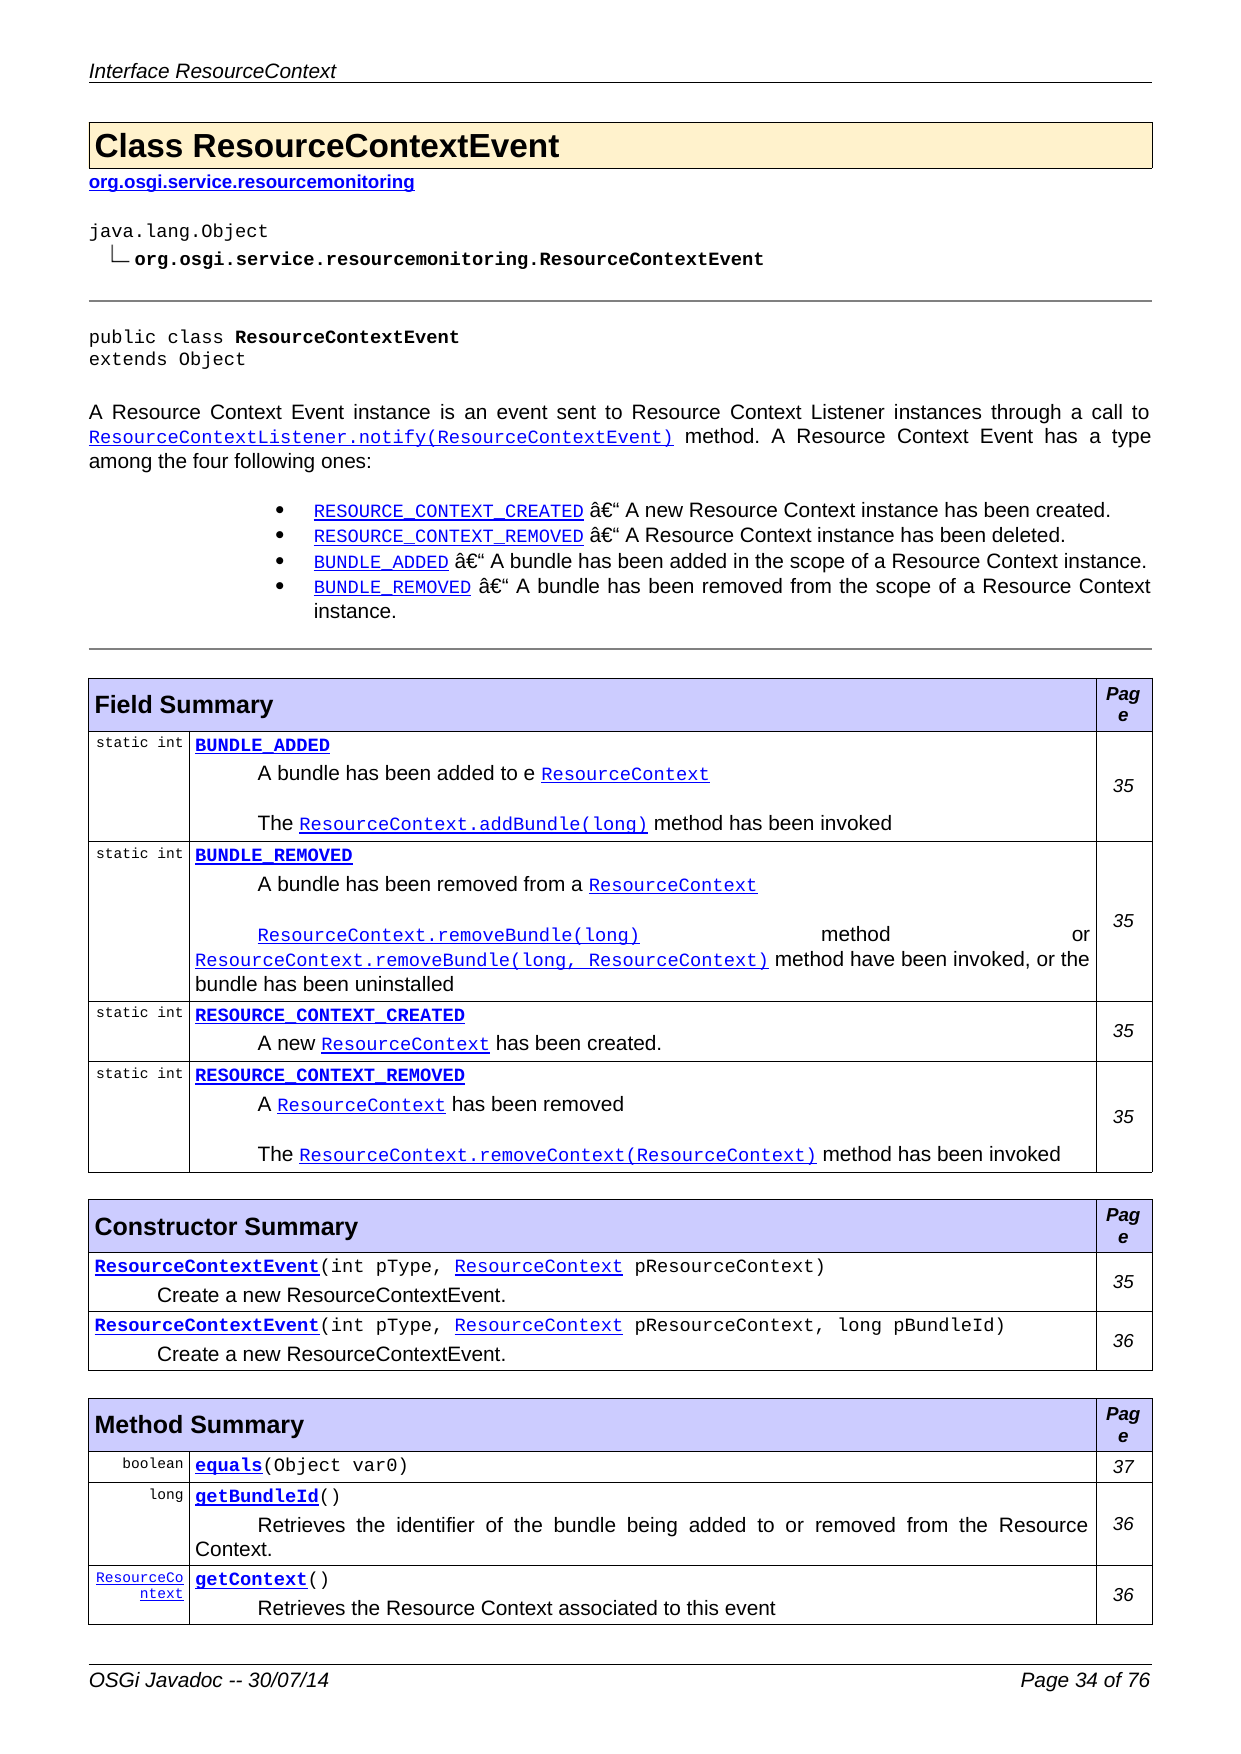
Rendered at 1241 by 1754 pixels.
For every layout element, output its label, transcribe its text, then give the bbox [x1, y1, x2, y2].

table_cell getBundleId() Retrieves the identifier of the bundle being added to or removed from the Resource Context. [190, 1483, 1096, 1565]
table_cell 37 [1097, 1452, 1152, 1482]
table_header Field Summary [89, 679, 1096, 731]
text org.osgi.service.resourcemonitoring [88, 171, 1152, 193]
table_cell long [89, 1483, 189, 1565]
table_cell 36 [1097, 1483, 1152, 1565]
table_cell BUNDLE_ADDED A bundle has been added to e ResourceContext The ResourceContext.addBundle(long) method has been invoked [190, 732, 1096, 841]
table_cell 35 [1097, 732, 1152, 841]
table_cell static int [89, 732, 189, 841]
subtitle Class ResourceContextEvent [90, 123, 1152, 168]
table_cell 35 [1097, 842, 1152, 1001]
table_cell boolean [89, 1452, 189, 1482]
text org.osgi.service.resourcemonitoring.ResourceContextEvent [88, 243, 1152, 271]
table_cell RESOURCE_CONTEXT_REMOVED A ResourceContext has been removed The ResourceContext.removeContext(ResourceContext) method has been invoked [190, 1062, 1096, 1172]
table_cell 35 [1097, 1062, 1152, 1172]
table_cell 35 [1097, 1002, 1152, 1061]
table_cell BUNDLE_REMOVED A bundle has been removed from a ResourceContext ResourceContext.removeBundle(long) method or ResourceContext.removeBundle(long, ResourceContext) method have been invoked, or the bundle has been uninstalled [190, 842, 1096, 1001]
table_cell RESOURCE_CONTEXT_CREATED A new ResourceContext has been created. [190, 1002, 1096, 1061]
table_cell ResourceContextEvent(int pType, ResourceContext pResourceContext, long pBundleId) Create a new ResourceContextEvent. [89, 1312, 1096, 1370]
table_header Page [1097, 679, 1152, 731]
list RESOURCE_CONTEXT_REMOVED â€“ A Resource Context instance has been deleted. [276, 523, 1152, 548]
table_cell static int [89, 1002, 189, 1061]
text public class ResourceContextEvent [88, 328, 1152, 349]
table_cell 35 [1097, 1253, 1152, 1311]
table_cell 36 [1097, 1566, 1152, 1624]
list RESOURCE_CONTEXT_CREATED â€“ A new Resource Context instance has been created. [276, 498, 1152, 523]
table_cell equals(Object var0) [190, 1452, 1096, 1482]
table_header Constructor Summary [89, 1200, 1096, 1252]
table_cell ResourceContextEvent(int pType, ResourceContext pResourceContext) Create a new ResourceContextEvent. [89, 1253, 1096, 1311]
table_cell static int [89, 1062, 189, 1172]
table_cell static int [89, 842, 189, 1001]
text java.lang.Object [88, 222, 1152, 243]
table_cell ResourceContext [89, 1566, 189, 1624]
picture [111, 243, 135, 266]
table_header Page [1097, 1200, 1152, 1252]
table_cell 36 [1097, 1312, 1152, 1370]
text A Resource Context Event instance is an event sent to Resource Context Listener instances through a call to ResourceContextListener.notify(ResourceContextEvent) method. A Resource Context Event has a type among the four following ones: [88, 400, 1152, 473]
table_cell getContext() Retrieves the Resource Context associated to this event [190, 1566, 1096, 1624]
table_header Method Summary [89, 1399, 1096, 1451]
text extends Object [88, 349, 1152, 371]
list BUNDLE_ADDED â€“ A bundle has been added in the scope of a Resource Context instance. [276, 548, 1152, 574]
list BUNDLE_REMOVED â€“ A bundle has been removed from the scope of a Resource Context instance. [276, 574, 1152, 623]
table_header Page [1097, 1399, 1152, 1451]
